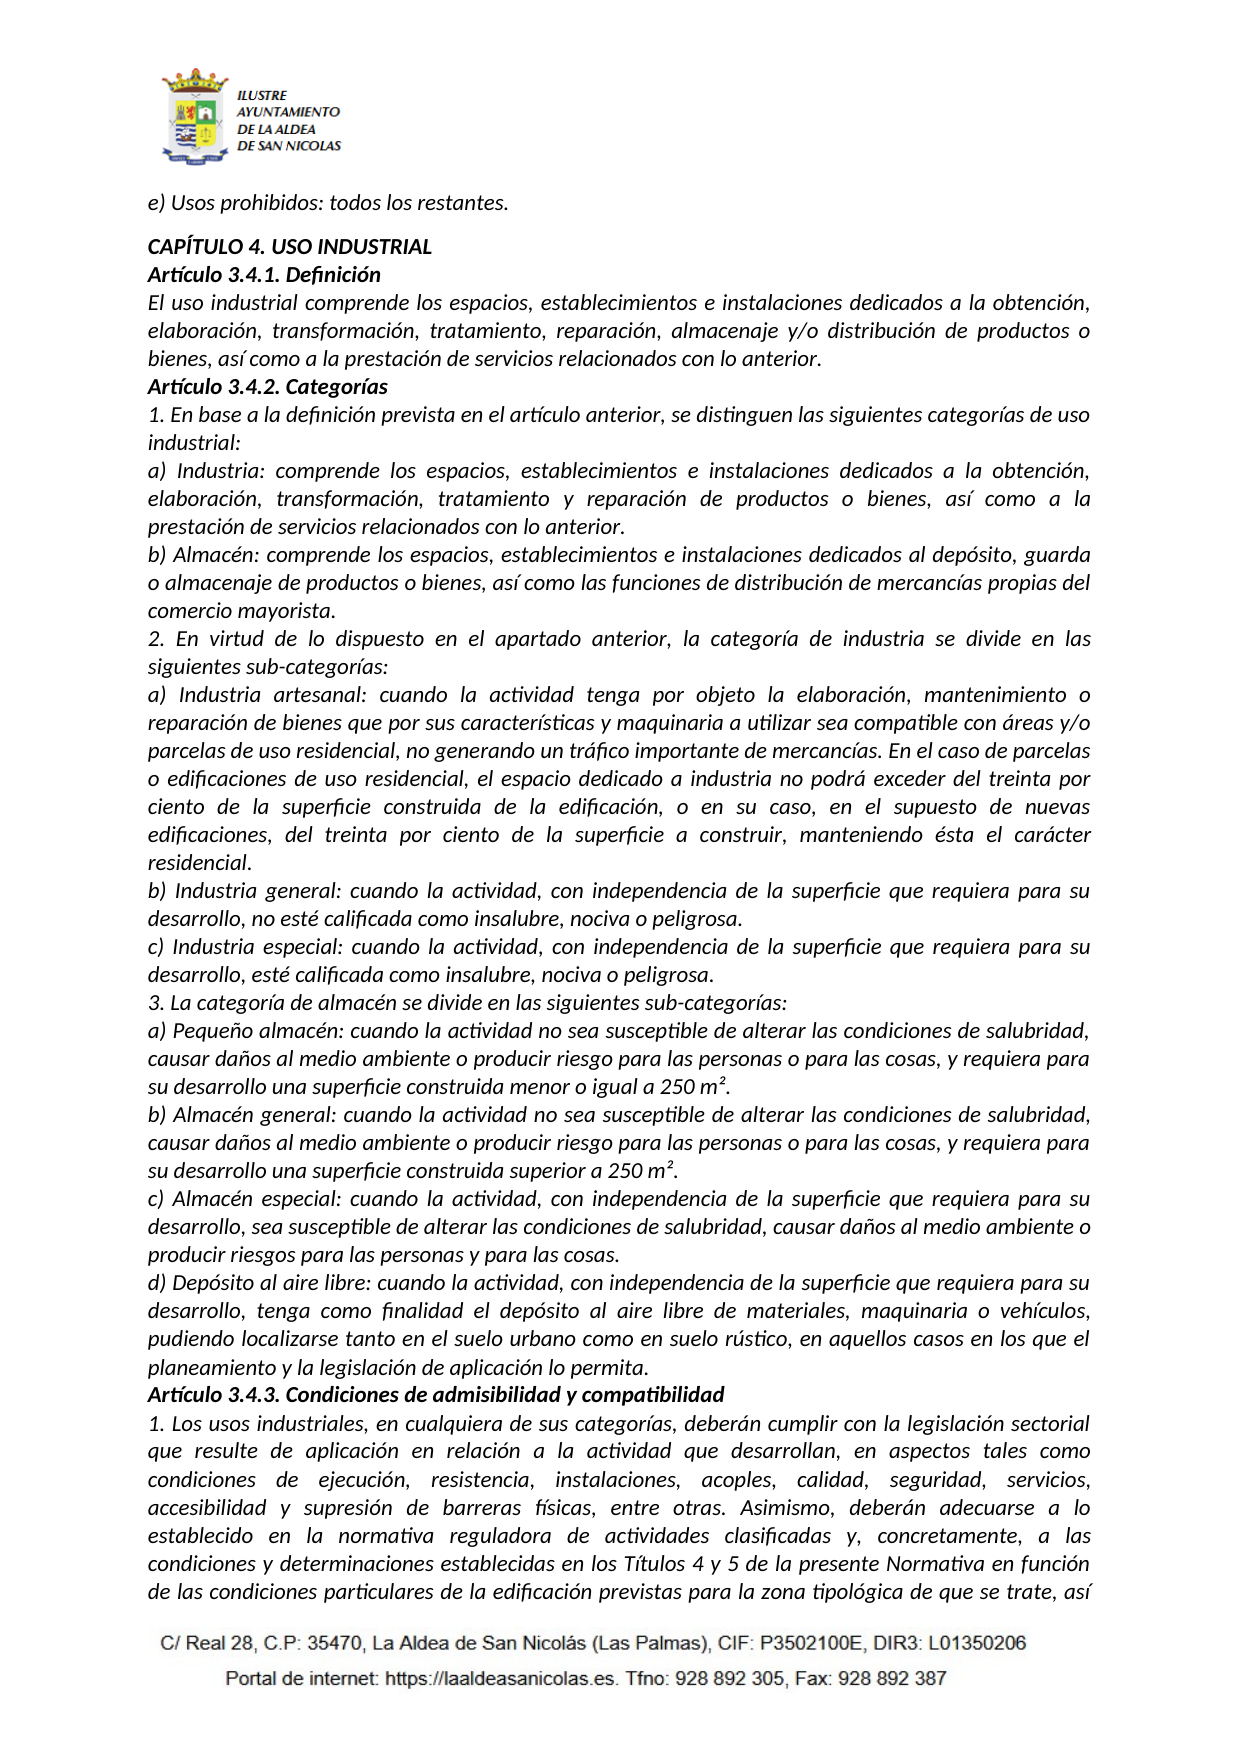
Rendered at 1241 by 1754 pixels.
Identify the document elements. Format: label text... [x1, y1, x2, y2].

text b) Almacén: comprende los espacios, establecimientos e instalaciones dedicados al depósito, guarda o almacenaje de productos o bienes, así como las funciones de distribución de mercancías propias del comercio mayorista. [148, 540, 1093, 624]
text a) Industria: comprende los espacios, establecimientos e instalaciones dedicados a la obtención, elaboración, transformación, tratamiento y reparación de productos o bienes, así como a la prestación de servicios relacionados con lo anterior. [148, 456, 1093, 540]
text Artículo 3.4.1. Definición [148, 260, 1093, 288]
text CAPÍTULO 4. USO INDUSTRIAL [148, 232, 1093, 260]
picture [149, 1627, 1034, 1694]
text El uso industrial comprende los espacios, establecimientos e instalaciones dedicados a la obtención, elaboración, transformación, tratamiento, reparación, almacenaje y/o distribución de productos o bienes, así como a la prestación de servicios relacionados con lo anterior. [148, 288, 1093, 372]
text Artículo 3.4.2. Categorías [148, 372, 1093, 400]
text c) Almacén especial: cuando la actividad, con independencia de la superficie que requiera para su desarrollo, sea susceptible de alterar las condiciones de salubridad, causar daños al medio ambiente o producir riesgos para las personas y para las cosas. [148, 1184, 1093, 1268]
text 1. Los usos industriales, en cualquiera de sus categorías, deberán cumplir con la legislación sectorial que resulte de aplicación en relación a la actividad que desarrollan, en aspectos tales como condiciones de ejecución, resistencia, instalaciones, acoples, calidad, seguridad, servicios, accesibilidad y supresión de barreras físicas, entre otras. Asimismo, deberán adecuarse a lo establecido en la normativa reguladora de actividades clasificadas y, concretamente, a las condiciones y determinaciones establecidas en los Títulos 4 y 5 de la presente Normativa en función de las condiciones particulares de la edificación previstas para la zona tipológica de que se trate, así [148, 1409, 1093, 1605]
text b) Industria general: cuando la actividad, con independencia de la superficie que requiera para su desarrollo, no esté calificada como insalubre, nociva o peligrosa. [148, 876, 1093, 932]
text d) Depósito al aire libre: cuando la actividad, con independencia de la superficie que requiera para su desarrollo, tenga como finalidad el depósito al aire libre de materiales, maquinaria o vehículos, pudiendo localizarse tanto en el suelo urbano como en suelo rústico, en aquellos casos en los que el planeamiento y la legislación de aplicación lo permita. [148, 1268, 1093, 1381]
text Artículo 3.4.3. Condiciones de admisibilidad y compatibilidad [148, 1381, 1093, 1409]
text 1. En base a la definición prevista en el artículo anterior, se distinguen las siguientes categorías de uso industrial: [148, 400, 1093, 456]
text a) Industria artesanal: cuando la actividad tenga por objeto la elaboración, mantenimiento o reparación de bienes que por sus características y maquinaria a utilizar sea compatible con áreas y/o parcelas de uso residencial, no generando un tráfico importante de mercancías. En el caso de parcelas o edificaciones de uso residencial, el espacio dedicado a industria no podrá exceder del treinta por ciento de la superficie construida de la edificación, o en su caso, en el supuesto de nuevas edificaciones, del treinta por ciento de la superficie a construir, manteniendo ésta el carácter residencial. [148, 680, 1093, 876]
picture [148, 60, 357, 173]
text b) Almacén general: cuando la actividad no sea susceptible de alterar las condiciones de salubridad, causar daños al medio ambiente o producir riesgo para las personas o para las cosas, y requiera para su desarrollo una superficie construida superior a 250 m². [148, 1100, 1093, 1184]
text e) Usos prohibidos: todos los restantes. [148, 188, 1093, 216]
text c) Industria especial: cuando la actividad, con independencia de la superficie que requiera para su desarrollo, esté calificada como insalubre, nociva o peligrosa. [148, 932, 1093, 988]
text a) Pequeño almacén: cuando la actividad no sea susceptible de alterar las condiciones de salubridad, causar daños al medio ambiente o producir riesgo para las personas o para las cosas, y requiera para su desarrollo una superficie construida menor o igual a 250 m². [148, 1016, 1093, 1100]
text 3. La categoría de almacén se divide en las siguientes sub-categorías: [148, 988, 1093, 1016]
text 2. En virtud de lo dispuesto en el apartado anterior, la categoría de industria se divide en las siguientes sub-categorías: [148, 624, 1093, 680]
